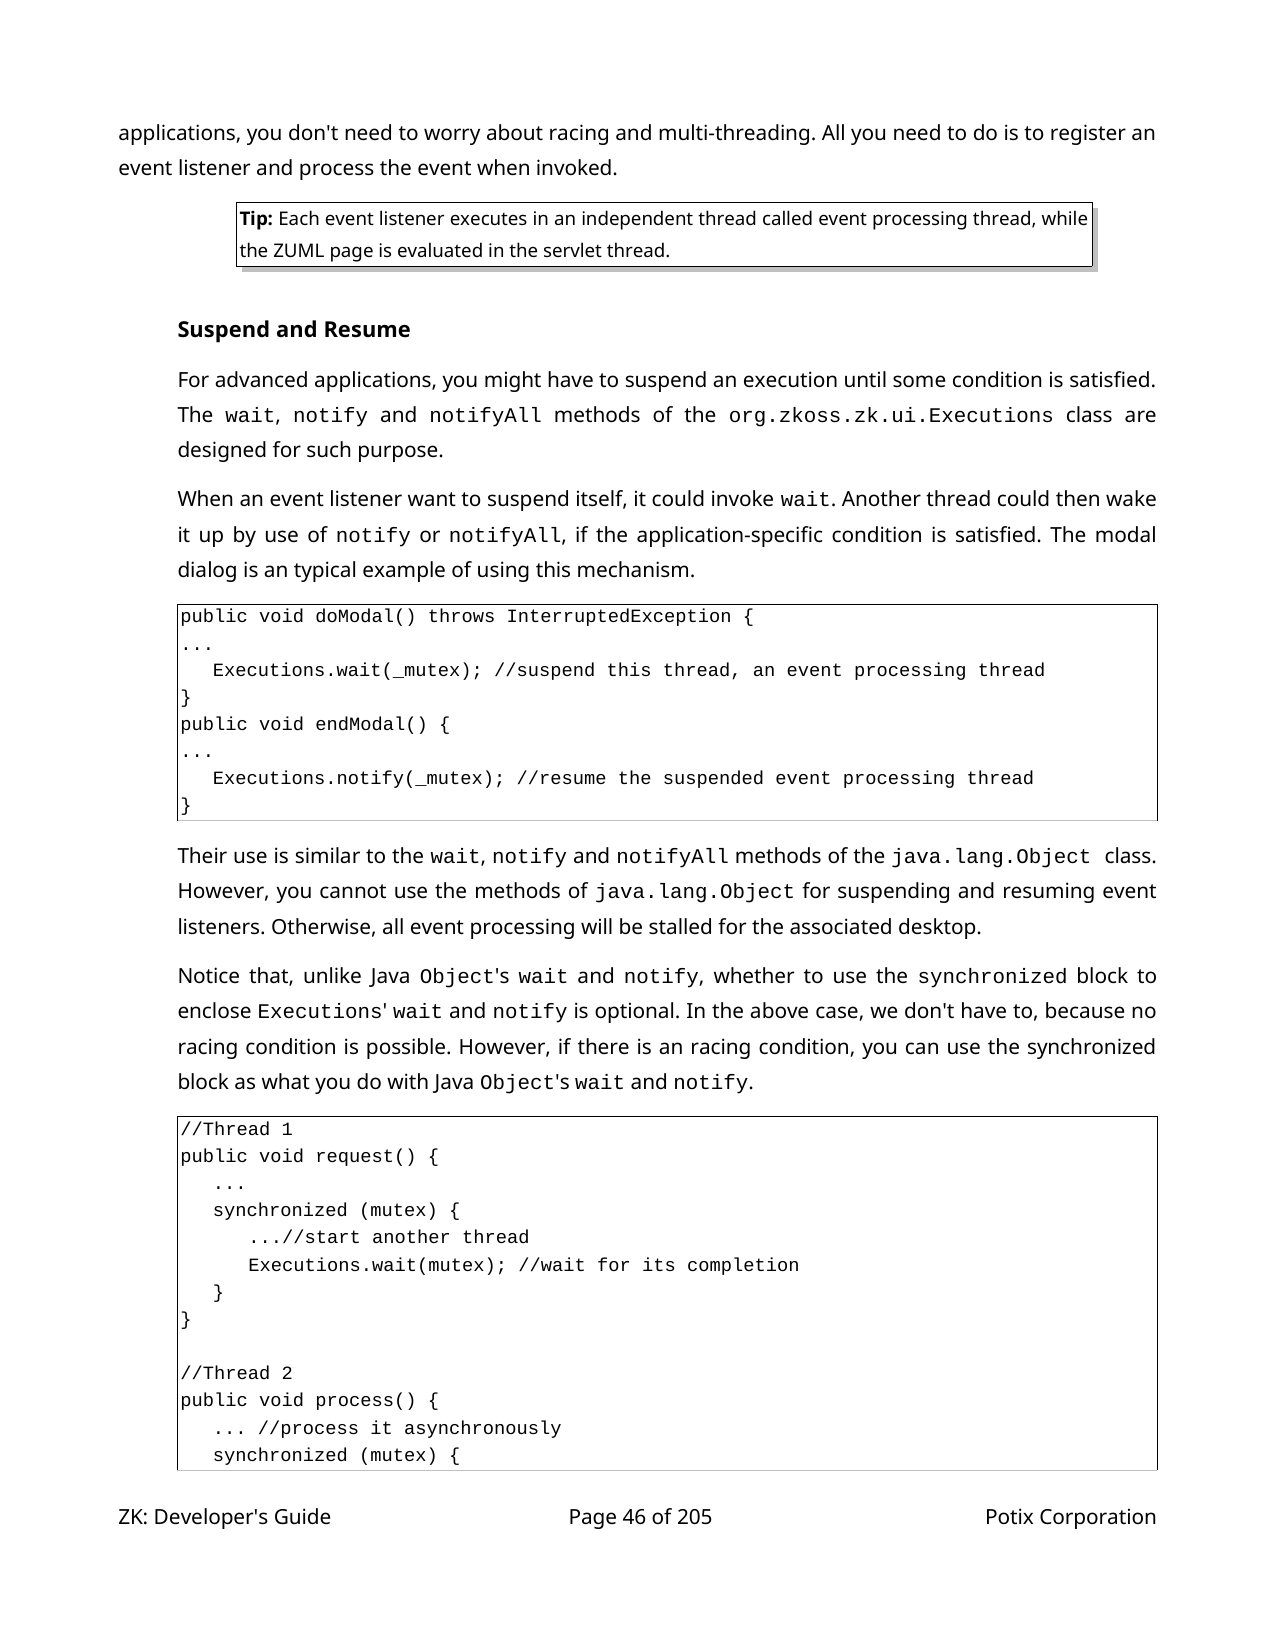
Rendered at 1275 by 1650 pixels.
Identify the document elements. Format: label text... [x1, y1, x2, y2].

text Executions.wait(mutex); //wait for its completion [178, 1252, 1157, 1277]
text } [178, 1279, 1157, 1304]
text } [178, 793, 1157, 820]
text When an event listener want to suspend itself, it could invoke wait. Another thread could then wake it up by use of notify or notifyAll, if the application-specific condition is satisfied. The modal dialog is an typical example of using this mechanism. [177, 484, 1157, 583]
text ... [178, 739, 1157, 763]
text synchronized (mutex) { [178, 1443, 1157, 1470]
text For advanced applications, you might have to suspend an execution until some condition is satisfied. The wait, notify and notifyAll methods of the org.zkoss.zk.ui.Executions class are designed for such purpose. [177, 365, 1157, 464]
text public void doModal() throws InterruptedException { [178, 605, 1157, 628]
subtitle Suspend and Resume [177, 314, 1157, 344]
text synchronized (mutex) { [178, 1198, 1157, 1222]
text ... Executions.wait(_mutex); //suspend this thread, an event processing thread } [178, 631, 1157, 709]
text Executions.notify(_mutex); //resume the suspended event processing thread [178, 766, 1157, 790]
text Tip: Each event listener executes in an independent thread called event processing thread, while the ZUML page is evaluated in the servlet thread. [237, 203, 1092, 266]
text //Thread 1 [178, 1117, 1157, 1141]
text ... //process it asynchronously [178, 1416, 1157, 1440]
text } [178, 1307, 1157, 1331]
text Notice that, unlike Java Object's wait and notify, whether to use the synchronized block to enclose Executions' wait and notify is optional. In the above case, we don't have to, because no racing condition is possible. However, if there is an racing condition, you can use the synchronized block as what you do with Java Object's wait and notify. [177, 961, 1157, 1096]
text ...//start another thread [178, 1225, 1157, 1249]
text Their use is similar to the wait, notify and notifyAll methods of the java.lang.Object class. However, you cannot use the methods of java.lang.Object for suspending and resuming event listeners. Otherwise, all event processing will be stalled for the associated desktop. [177, 841, 1157, 940]
text public void request() { [178, 1144, 1157, 1168]
text public void process() { [178, 1388, 1157, 1413]
text public void endModal() { [178, 712, 1157, 736]
text applications, you don't need to worry about racing and multi-threading. All you need to do is to register an event listener and process the event when invoked. [118, 118, 1157, 182]
text ... [178, 1171, 1157, 1195]
text //Thread 2 [178, 1361, 1157, 1385]
